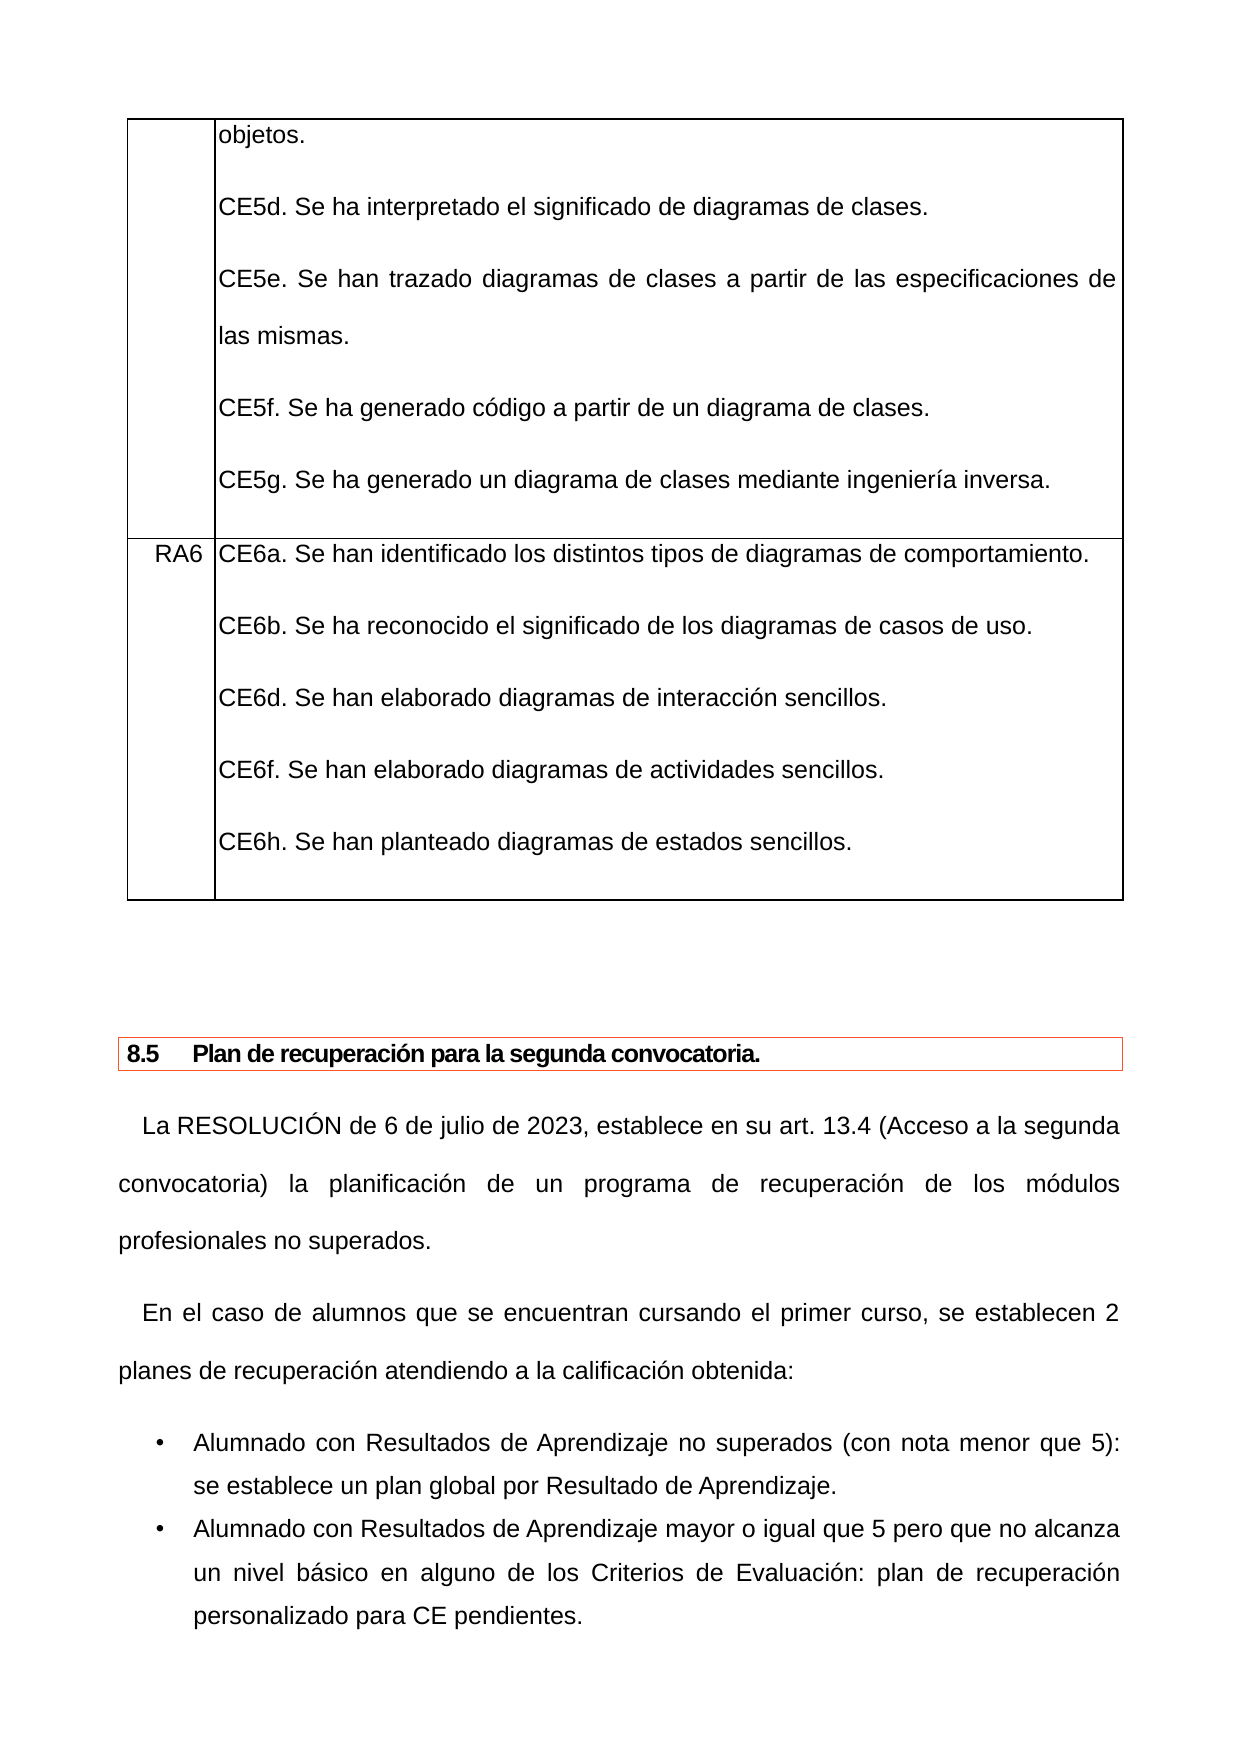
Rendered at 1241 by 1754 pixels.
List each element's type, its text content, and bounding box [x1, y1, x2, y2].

subtitle Plan de recuperación para la segunda convocatoria. [119, 1038, 1122, 1070]
list Alumnado con Resultados de Aprendizaje no superados (con nota menor que 5): se establece un plan global por Resultado de Aprendizaje. [156, 1428, 1122, 1500]
text En el caso de alumnos que se encuentran cursando el primer curso, se establecen 2 planes de recuperación atendiendo a la calificación obtenida: [118, 1298, 1122, 1384]
table_cell CE6a. Se han identificado los distintos tipos de diagramas de comportamiento. CE6b. Se ha reconocido el significado de los diagramas de casos de uso. CE6d. Se han elaborado diagramas de interacción sencillos. CE6f. Se han elaborado diagramas de actividades sencillos. CE6h. Se han planteado diagramas de estados sencillos. [216, 539, 1122, 899]
text La RESOLUCIÓN de 6 de julio de 2023, establece en su art. 13.4 (Acceso a la segunda convocatoria) la planificación de un programa de recuperación de los módulos profesionales no superados. [118, 1111, 1122, 1255]
table_cell RA6 [128, 539, 214, 899]
list Alumnado con Resultados de Aprendizaje mayor o igual que 5 pero que no alcanza un nivel básico en alguno de los Criterios de Evaluación: plan de recuperación personalizado para CE pendientes. [156, 1514, 1122, 1629]
table_cell [128, 120, 214, 537]
table_cell objetos. CE5d. Se ha interpretado el significado de diagramas de clases. CE5e. Se han trazado diagramas de clases a partir de las especificaciones de las mismas. CE5f. Se ha generado código a partir de un diagrama de clases. CE5g. Se ha generado un diagrama de clases mediante ingeniería inversa. [216, 120, 1122, 537]
